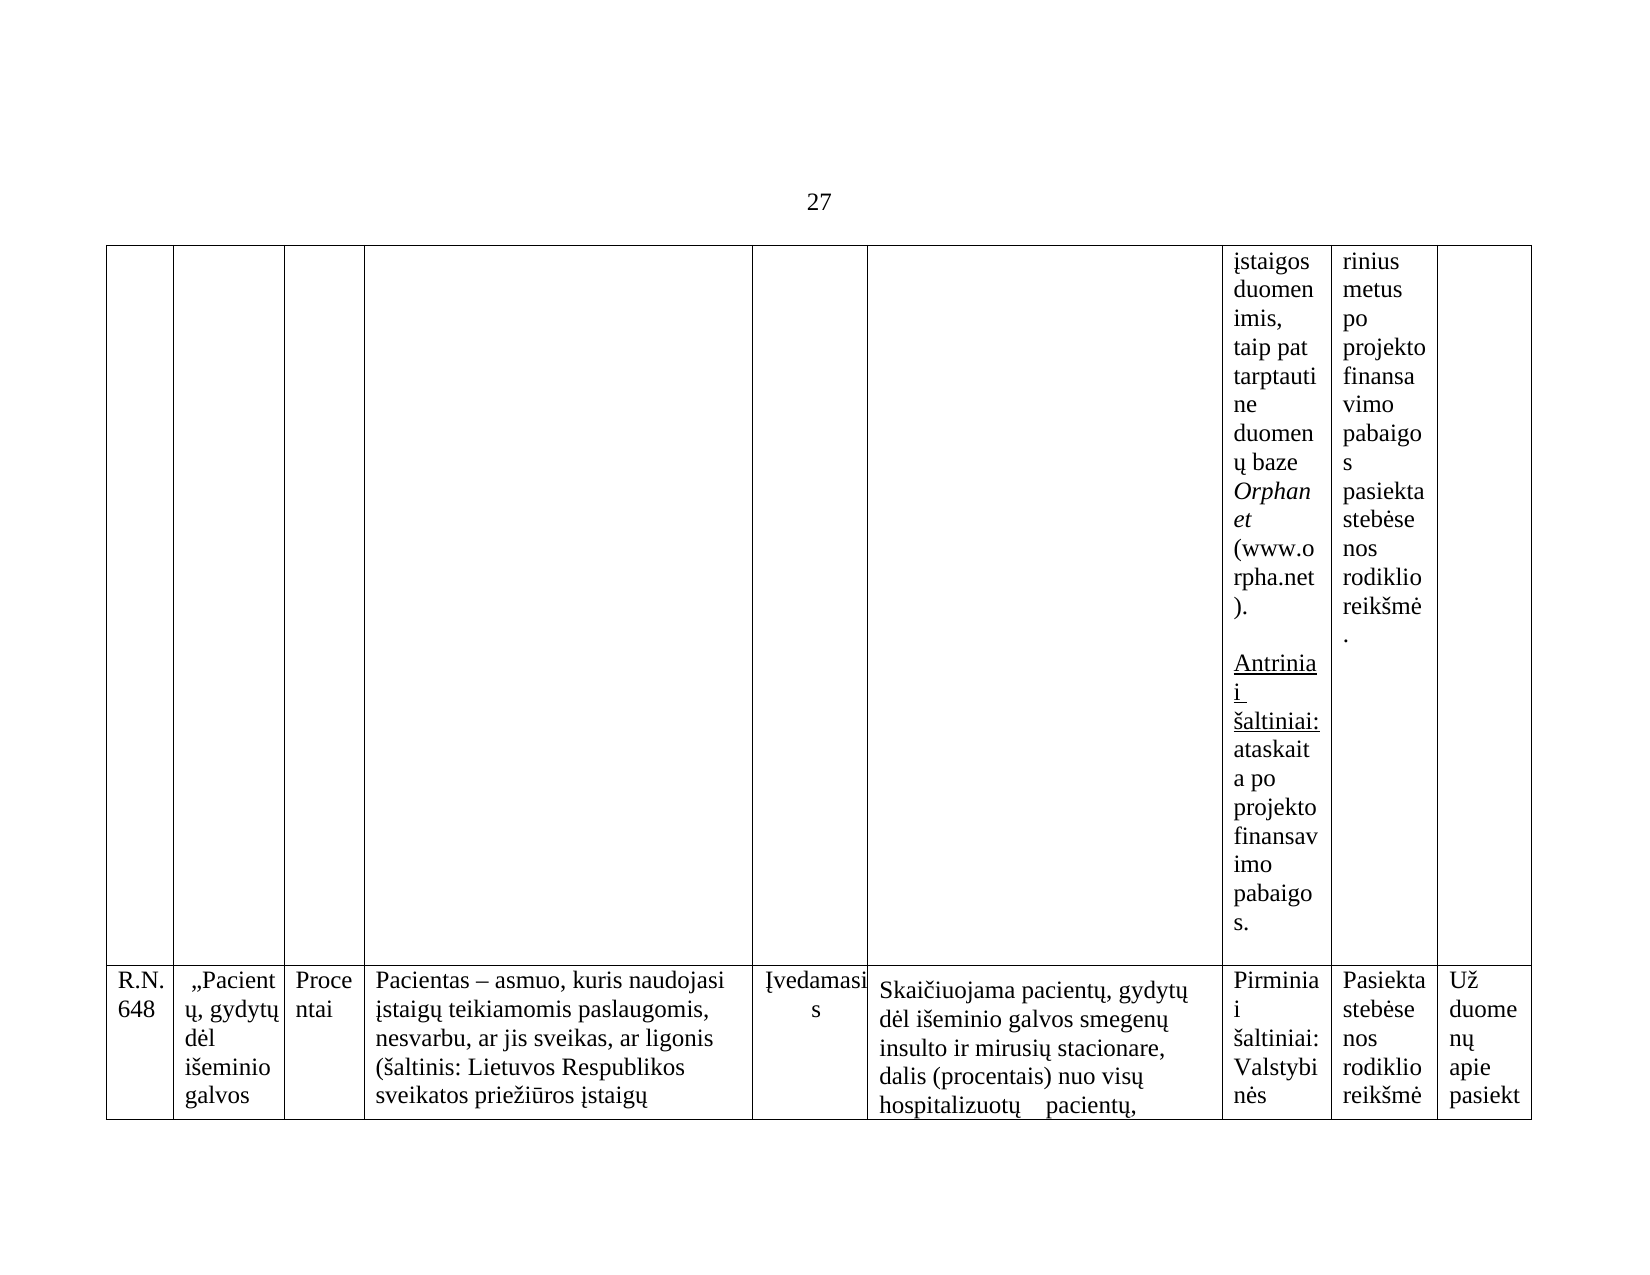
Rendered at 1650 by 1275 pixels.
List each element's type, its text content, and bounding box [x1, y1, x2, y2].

table_cell [753, 246, 867, 964]
table_cell rinius metus po projekto finansavimo pabaigos pasiekta stebėsenos rodiklio reikšmė. [1332, 246, 1437, 964]
table_cell Skaičiuojama pacientų, gydytų dėl išeminio galvos smegenų insulto ir mirusių stacionare, dalis (procentais) nuo visų hospitalizuotų pacientų, [868, 966, 1222, 1119]
table_cell Pacientas – asmuo, kuris naudojasi įstaigų teikiamomis paslaugomis, nesvarbu, ar jis sveikas, ar ligonis (šaltinis: Lietuvos Respublikos sveikatos priežiūros įstaigų [365, 966, 752, 1119]
table_cell R.N.648 [107, 966, 173, 1119]
table_cell [174, 246, 284, 964]
table_cell Procentai [285, 966, 364, 1119]
table_cell [285, 246, 364, 964]
table_cell [107, 246, 173, 964]
table_cell Pirminiai šaltiniai: Valstybinės [1223, 966, 1331, 1119]
table_cell [1438, 246, 1531, 964]
table_cell [365, 246, 752, 964]
table_cell „Pacientų, gydytų dėl išeminio galvos [174, 966, 284, 1119]
table_cell Įvedamasis [753, 966, 867, 1119]
table_cell Už duomenų apie pasiekt [1438, 966, 1531, 1119]
table_cell įstaigos duomenimis, taip pat tarptautine duomenų baze Orphanet (www.orpha.net). Antriniai šaltiniai: ataskaita po projekto finansavimo pabaigos. [1223, 246, 1331, 964]
table_cell Pasiekta stebėsenos rodiklio reikšmė [1332, 966, 1437, 1119]
table_cell [868, 246, 1222, 964]
